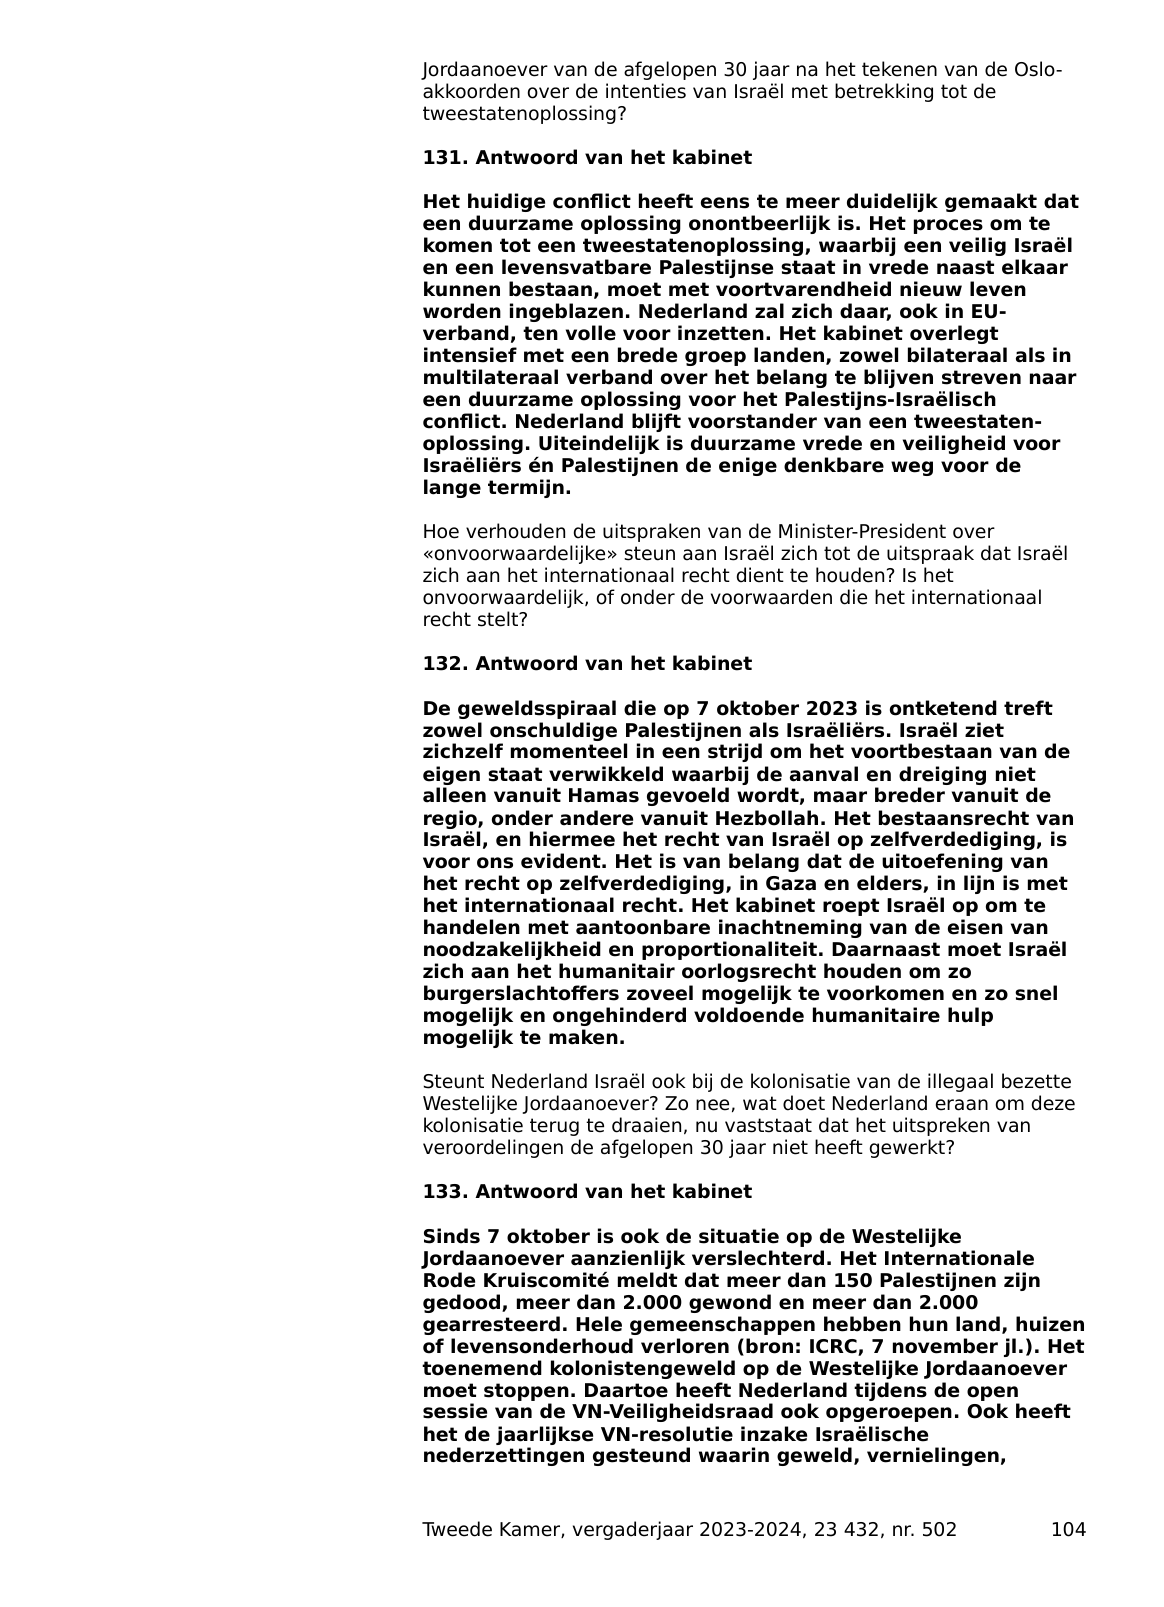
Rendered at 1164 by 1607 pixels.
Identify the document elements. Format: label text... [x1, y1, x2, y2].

text Sinds 7 oktober is ook de situatie op de Westelijke Jordaanoever aanzienlijk verslechterd. Het Internationale Rode Kruiscomité meldt dat meer dan 150 Palestijnen zijn gedood, meer dan 2.000 gewond en meer dan 2.000 gearresteerd. Hele gemeenschappen hebben hun land, huizen of levensonderhoud verloren (bron: ICRC, 7 november jl.). Het toenemend kolonistengeweld op de Westelijke Jordaanoever moet stoppen. Daartoe heeft Nederland tijdens de open sessie van de VN-Veiligheidsraad ook opgeroepen. Ook heeft het de jaarlijkse VN-resolutie inzake Israëlische nederzettingen gesteund waarin geweld, vernielingen, [422, 1226, 1087, 1467]
text De geweldsspiraal die op 7 oktober 2023 is ontketend treft zowel onschuldige Palestijnen als Israëliërs. Israël ziet zichzelf momenteel in een strijd om het voortbestaan van de eigen staat verwikkeld waarbij de aanval en dreiging niet alleen vanuit Hamas gevoeld wordt, maar breder vanuit de regio, onder andere vanuit Hezbollah. Het bestaansrecht van Israël, en hiermee het recht van Israël op zelfverdediging, is voor ons evident. Het is van belang dat de uitoefening van het recht op zelfverdediging, in Gaza en elders, in lijn is met het internationaal recht. Het kabinet roept Israël op om te handelen met aantoonbare inachtneming van de eisen van noodzakelijkheid en proportionaliteit. Daarnaast moet Israël zich aan het humanitair oorlogsrecht houden om zo burgerslachtoffers zoveel mogelijk te voorkomen en zo snel mogelijk en ongehinderd voldoende humanitaire hulp mogelijk te maken. [422, 697, 1087, 1049]
text Het huidige conflict heeft eens te meer duidelijk gemaakt dat een duurzame oplossing onontbeerlijk is. Het proces om te komen tot een tweestatenoplossing, waarbij een veilig Israël en een levensvatbare Palestijnse staat in vrede naast elkaar kunnen bestaan, moet met voortvarendheid nieuw leven worden ingeblazen. Nederland zal zich daar, ook in EU-verband, ten volle voor inzetten. Het kabinet overlegt intensief met een brede groep landen, zowel bilateraal als in multilateraal verband over het belang te blijven streven naar een duurzame oplossing voor het Palestijns-Israëlisch conflict. Nederland blijft voorstander van een tweestaten-oplossing. Uiteindelijk is duurzame vrede en veiligheid voor Israëliërs én Palestijnen de enige denkbare weg voor de lange termijn. [422, 191, 1087, 499]
subtitle 132. Antwoord van het kabinet [422, 653, 1087, 675]
subtitle 131. Antwoord van het kabinet [422, 147, 1087, 169]
text Steunt Nederland Israël ook bij de kolonisatie van de illegaal bezette Westelijke Jordaanoever? Zo nee, wat doet Nederland eraan om deze kolonisatie terug te draaien, nu vaststaat dat het uitspreken van veroordelingen de afgelopen 30 jaar niet heeft gewerkt? [422, 1071, 1087, 1159]
text Jordaanoever van de afgelopen 30 jaar na het tekenen van de Oslo-akkoorden over de intenties van Israël met betrekking tot de tweestatenoplossing? [422, 59, 1087, 125]
text Hoe verhouden de uitspraken van de Minister-President over «onvoorwaardelijke» steun aan Israël zich tot de uitspraak dat Israël zich aan het internationaal recht dient te houden? Is het onvoorwaardelijk, of onder de voorwaarden die het internationaal recht stelt? [422, 521, 1087, 631]
subtitle 133. Antwoord van het kabinet [422, 1181, 1087, 1203]
